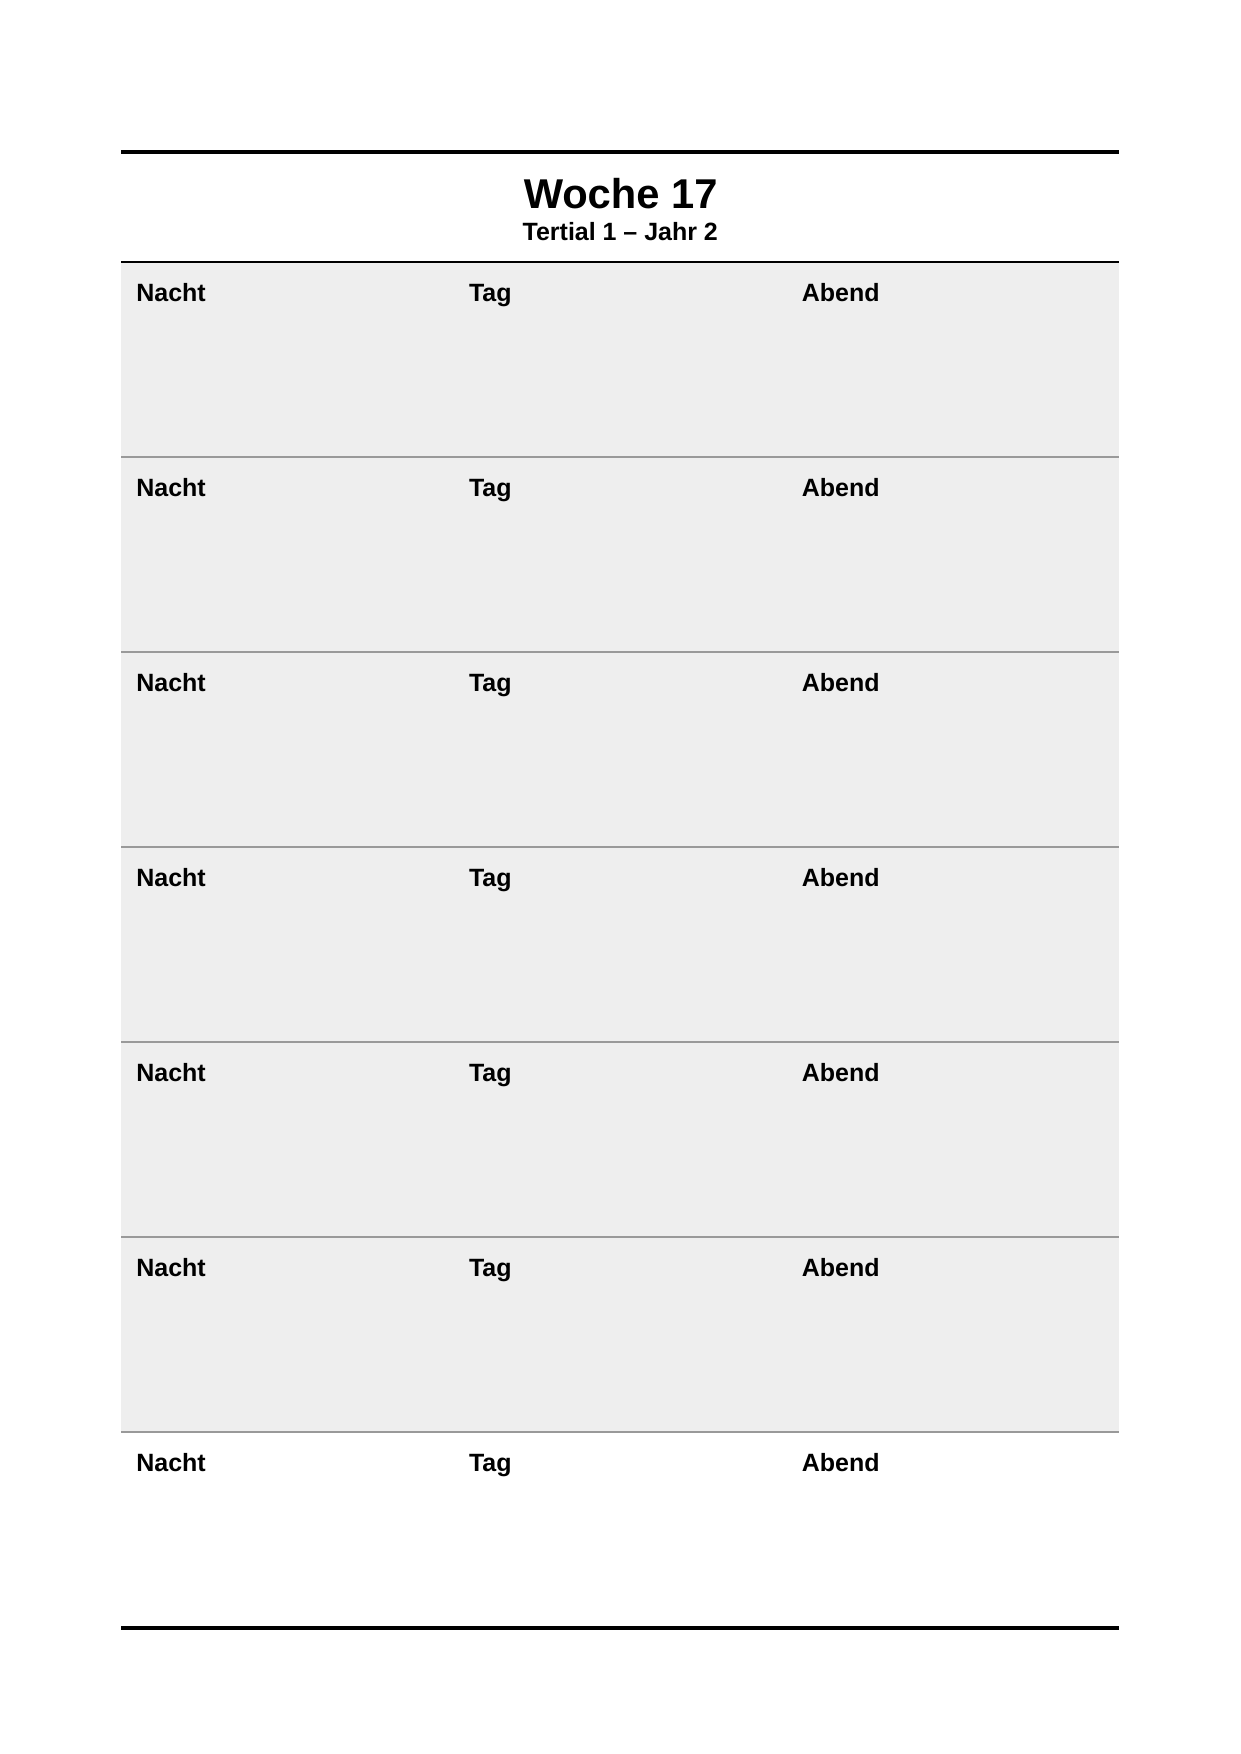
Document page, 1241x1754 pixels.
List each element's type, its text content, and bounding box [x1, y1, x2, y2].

table_cell Abend [787, 263, 1119, 456]
table_cell Tag [454, 1238, 787, 1431]
table_cell Abend [787, 458, 1119, 651]
table_cell Tag [454, 458, 787, 651]
table_cell Nacht [121, 263, 454, 456]
table_cell Abend [787, 1238, 1119, 1431]
table_header Woche 17 Tertial 1 – Jahr 2 [121, 154, 1119, 261]
table_cell Abend [787, 848, 1119, 1041]
table_cell Abend [787, 1433, 1119, 1626]
table_cell Nacht [121, 653, 454, 846]
table_cell Nacht [121, 848, 454, 1041]
table_cell Nacht [121, 1433, 454, 1626]
table_cell Tag [454, 848, 787, 1041]
table_cell Abend [787, 653, 1119, 846]
table_cell Tag [454, 653, 787, 846]
table_cell Abend [787, 1043, 1119, 1236]
table_cell Tag [454, 1433, 787, 1626]
table_cell Tag [454, 1043, 787, 1236]
table_cell Nacht [121, 1043, 454, 1236]
table_cell Nacht [121, 1238, 454, 1431]
table_cell Tag [454, 263, 787, 456]
table_cell Nacht [121, 458, 454, 651]
